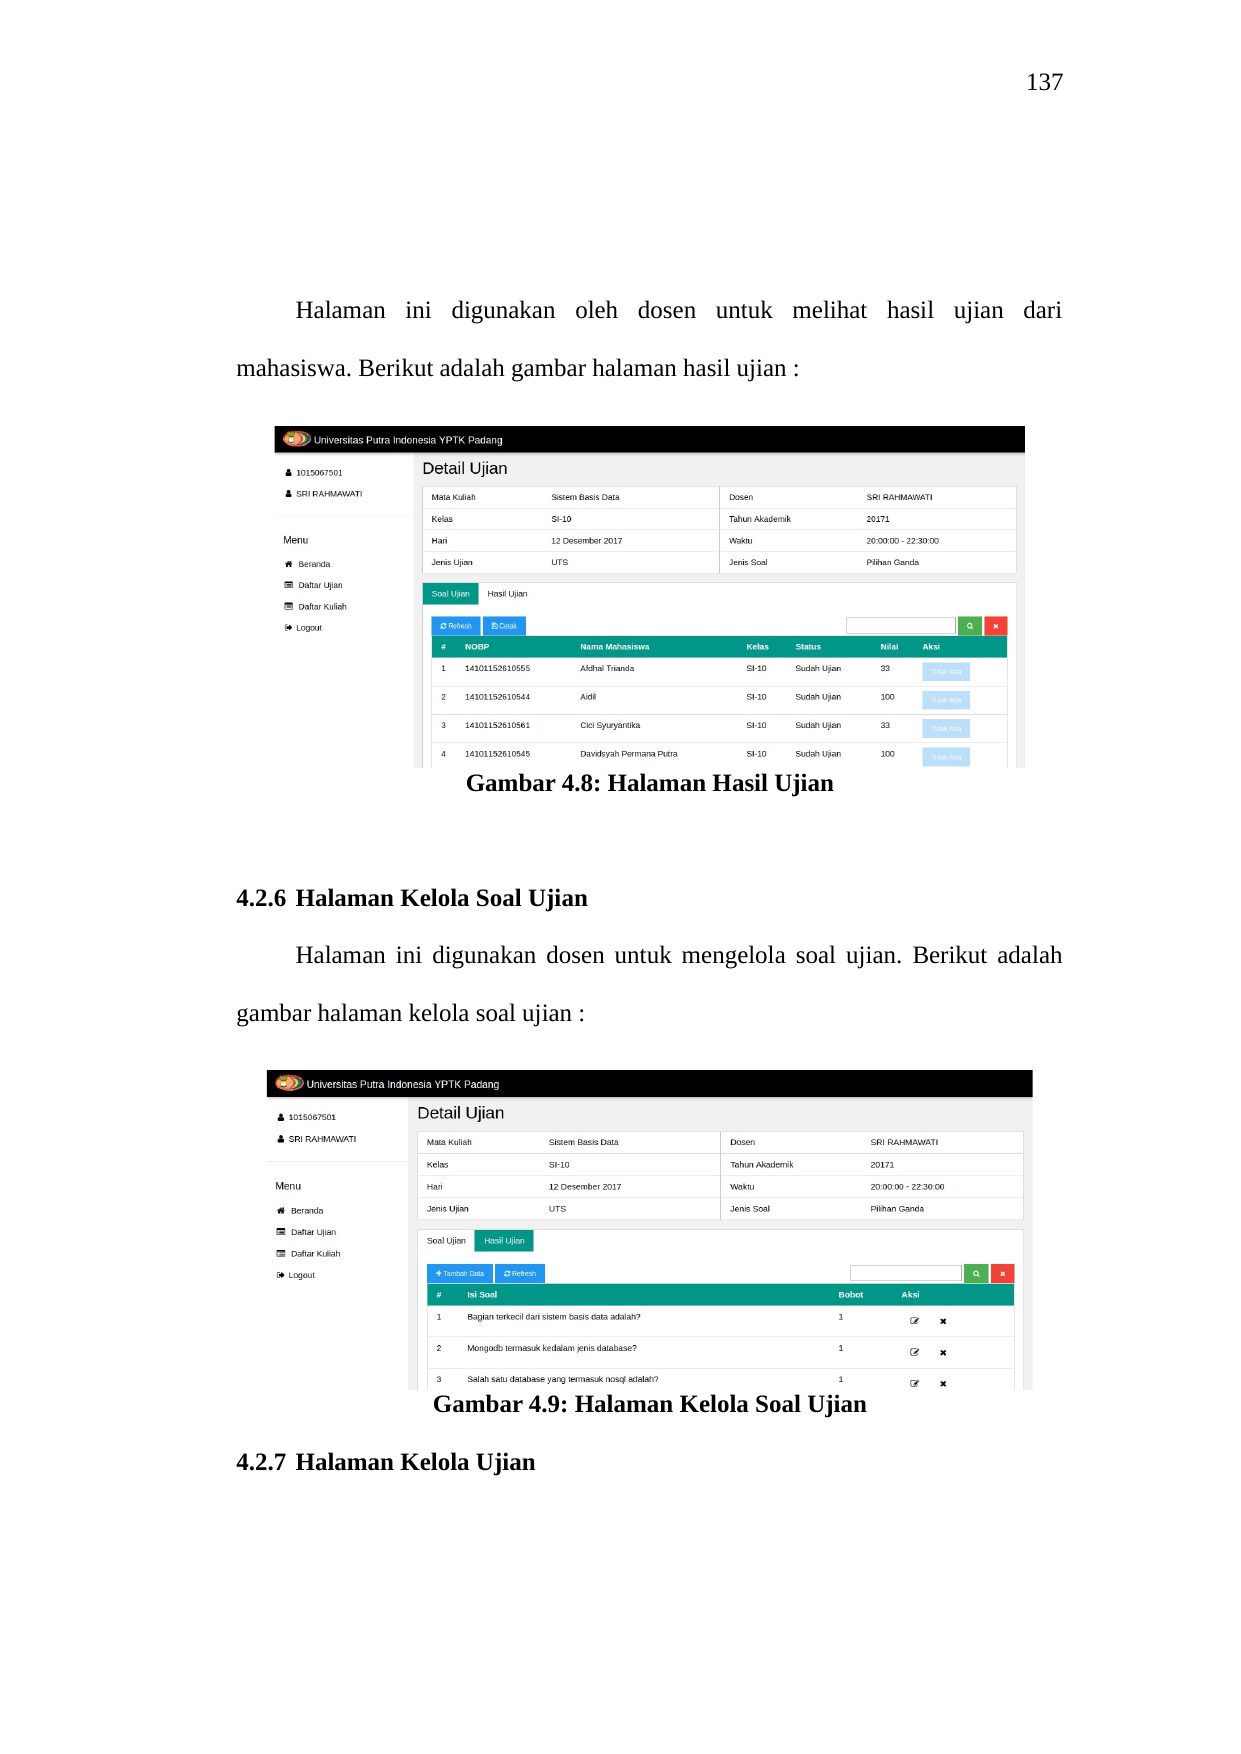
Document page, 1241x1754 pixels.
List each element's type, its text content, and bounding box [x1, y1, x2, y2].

text Gambar 4.8: Halaman Hasil Ujian [274, 768, 1025, 796]
subtitle 4.2.7 Halaman Kelola Ujian [236, 1055, 1063, 1475]
text Halaman ini digunakan oleh dosen untuk melihat hasil ujian dari mahasiswa. Berikut adalah gambar halaman hasil ujian : [236, 295, 1063, 382]
picture [266, 1070, 1033, 1390]
text [267, 1058, 1033, 1070]
text [274, 413, 1025, 426]
text Halaman ini digunakan dosen untuk mengelola soal ujian. Berikut adalah gambar halaman kelola soal ujian : [236, 940, 1063, 1026]
picture [274, 426, 1025, 768]
text Gambar 4.9: Halaman Kelola Soal Ujian [267, 1390, 1033, 1418]
subtitle 4.2.6 Halaman Kelola Soal Ujian [236, 883, 1063, 911]
